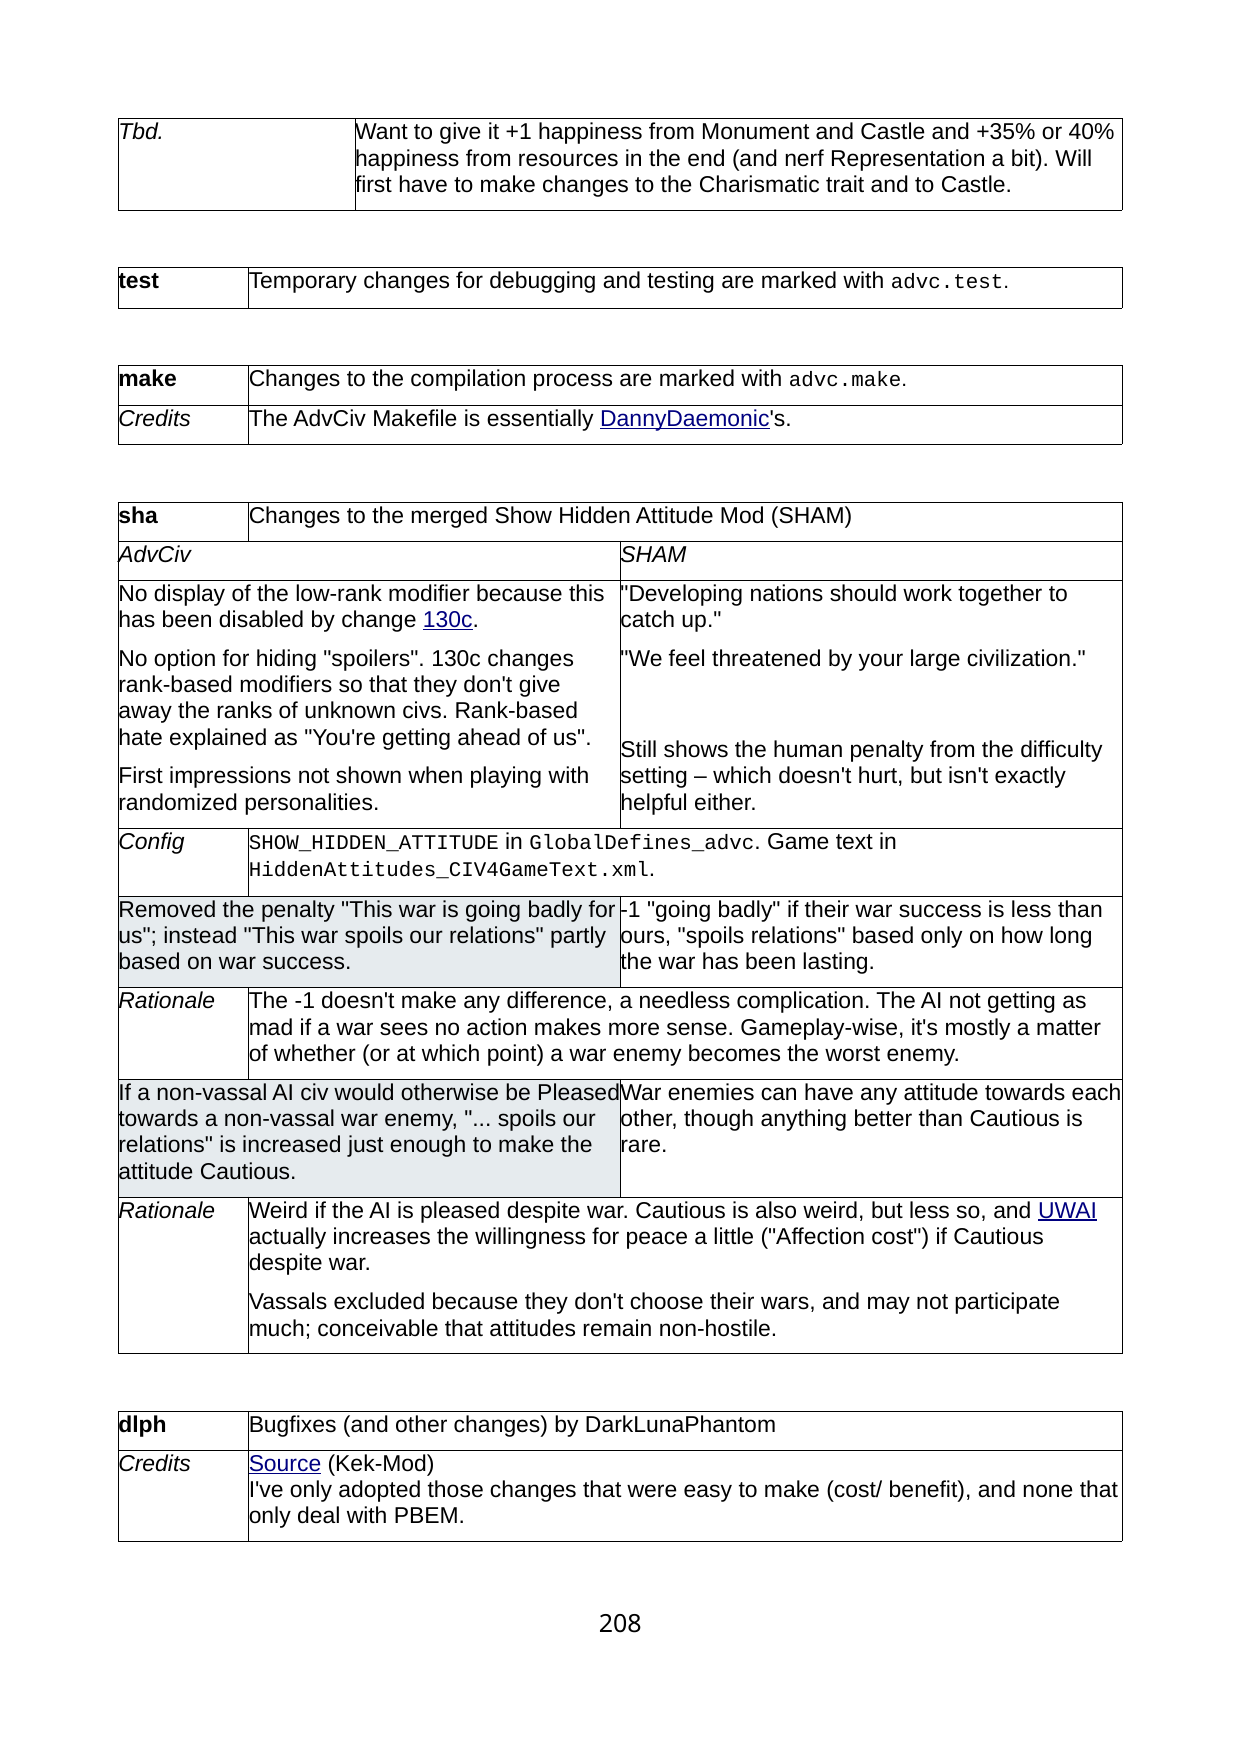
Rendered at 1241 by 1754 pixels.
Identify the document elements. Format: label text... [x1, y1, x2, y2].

table_header dlph [119, 1412, 248, 1450]
table_cell Want to give it +1 happiness from Monument and Castle and +35% or 40% happiness from resources in the end (and nerf Representation a bit). Will first have to make changes to the Charismatic trait and to Castle. [356, 119, 1122, 210]
table_cell If a non-vassal AI civ would otherwise be Pleased towards a non-vassal war enemy, "... spoils our relations" is increased just enough to make the attitude Cautious. [119, 1080, 620, 1197]
table_header sha [119, 503, 248, 541]
table_header Temporary changes for debugging and testing are marked with advc.test. [249, 268, 1122, 307]
table_cell Rationale [119, 988, 248, 1079]
table_cell Rationale [119, 1198, 248, 1353]
table_header Changes to the merged Show Hidden Attitude Mod (SHAM) [249, 503, 1122, 541]
table_cell Source (Kek-Mod) I've only adopted those changes that were easy to make (cost/ benefit), and none that only deal with PBEM. [249, 1451, 1122, 1541]
table_cell Removed the penalty "This war is going badly for us"; instead "This war spoils our relations" partly based on war success. [119, 897, 620, 987]
table_cell Weird if the AI is pleased despite war. Cautious is also weird, but less so, and UWAI actually increases the willingness for peace a little ("Affection cost") if Cautious despite war. Vassals excluded because they don't choose their wars, and may not participate much; conceivable that attitudes remain non-hostile. [249, 1198, 1122, 1353]
table_cell Config [119, 829, 248, 896]
table_cell SHAM [621, 542, 1122, 579]
table_header make [119, 366, 248, 405]
table_cell War enemies can have any attitude towards each other, though anything better than Cautious is rare. [621, 1080, 1122, 1197]
table_header Bugfixes (and other changes) by DarkLunaPhantom [249, 1412, 1122, 1450]
table_cell The AdvCiv Makefile is essentially DannyDaemonic's. [249, 406, 1122, 444]
table_cell Credits [119, 1451, 248, 1541]
table_header test [119, 268, 248, 307]
table_cell No display of the low-rank modifier because this has been disabled by change 130c. No option for hiding "spoilers". 130c changes rank-based modifiers so that they don't give away the ranks of unknown civs. Rank-based hate explained as "You're getting ahead of us". First impressions not shown when playing with randomized personalities. [119, 581, 620, 828]
table_cell "Developing nations should work together to catch up." "We feel threatened by your large civilization." Still shows the human penalty from the difficulty setting – which doesn't hurt, but isn't exactly helpful either. [621, 581, 1122, 828]
table_cell -1 "going badly" if their war success is less than ours, "spoils relations" based only on how long the war has been lasting. [621, 897, 1122, 987]
table_header Changes to the compilation process are marked with advc.make. [249, 366, 1122, 405]
table_cell Credits [119, 406, 248, 444]
table_cell Tbd. [119, 119, 355, 210]
table_cell AdvCiv [119, 542, 620, 579]
table_cell SHOW_HIDDEN_ATTITUDE in GlobalDefines_advc. Game text in HiddenAttitudes_CIV4GameText.xml. [249, 829, 1122, 896]
table_cell The -1 doesn't make any difference, a needless complication. The AI not getting as mad if a war sees no action makes more sense. Gameplay-wise, it's mostly a matter of whether (or at which point) a war enemy becomes the worst enemy. [249, 988, 1122, 1079]
